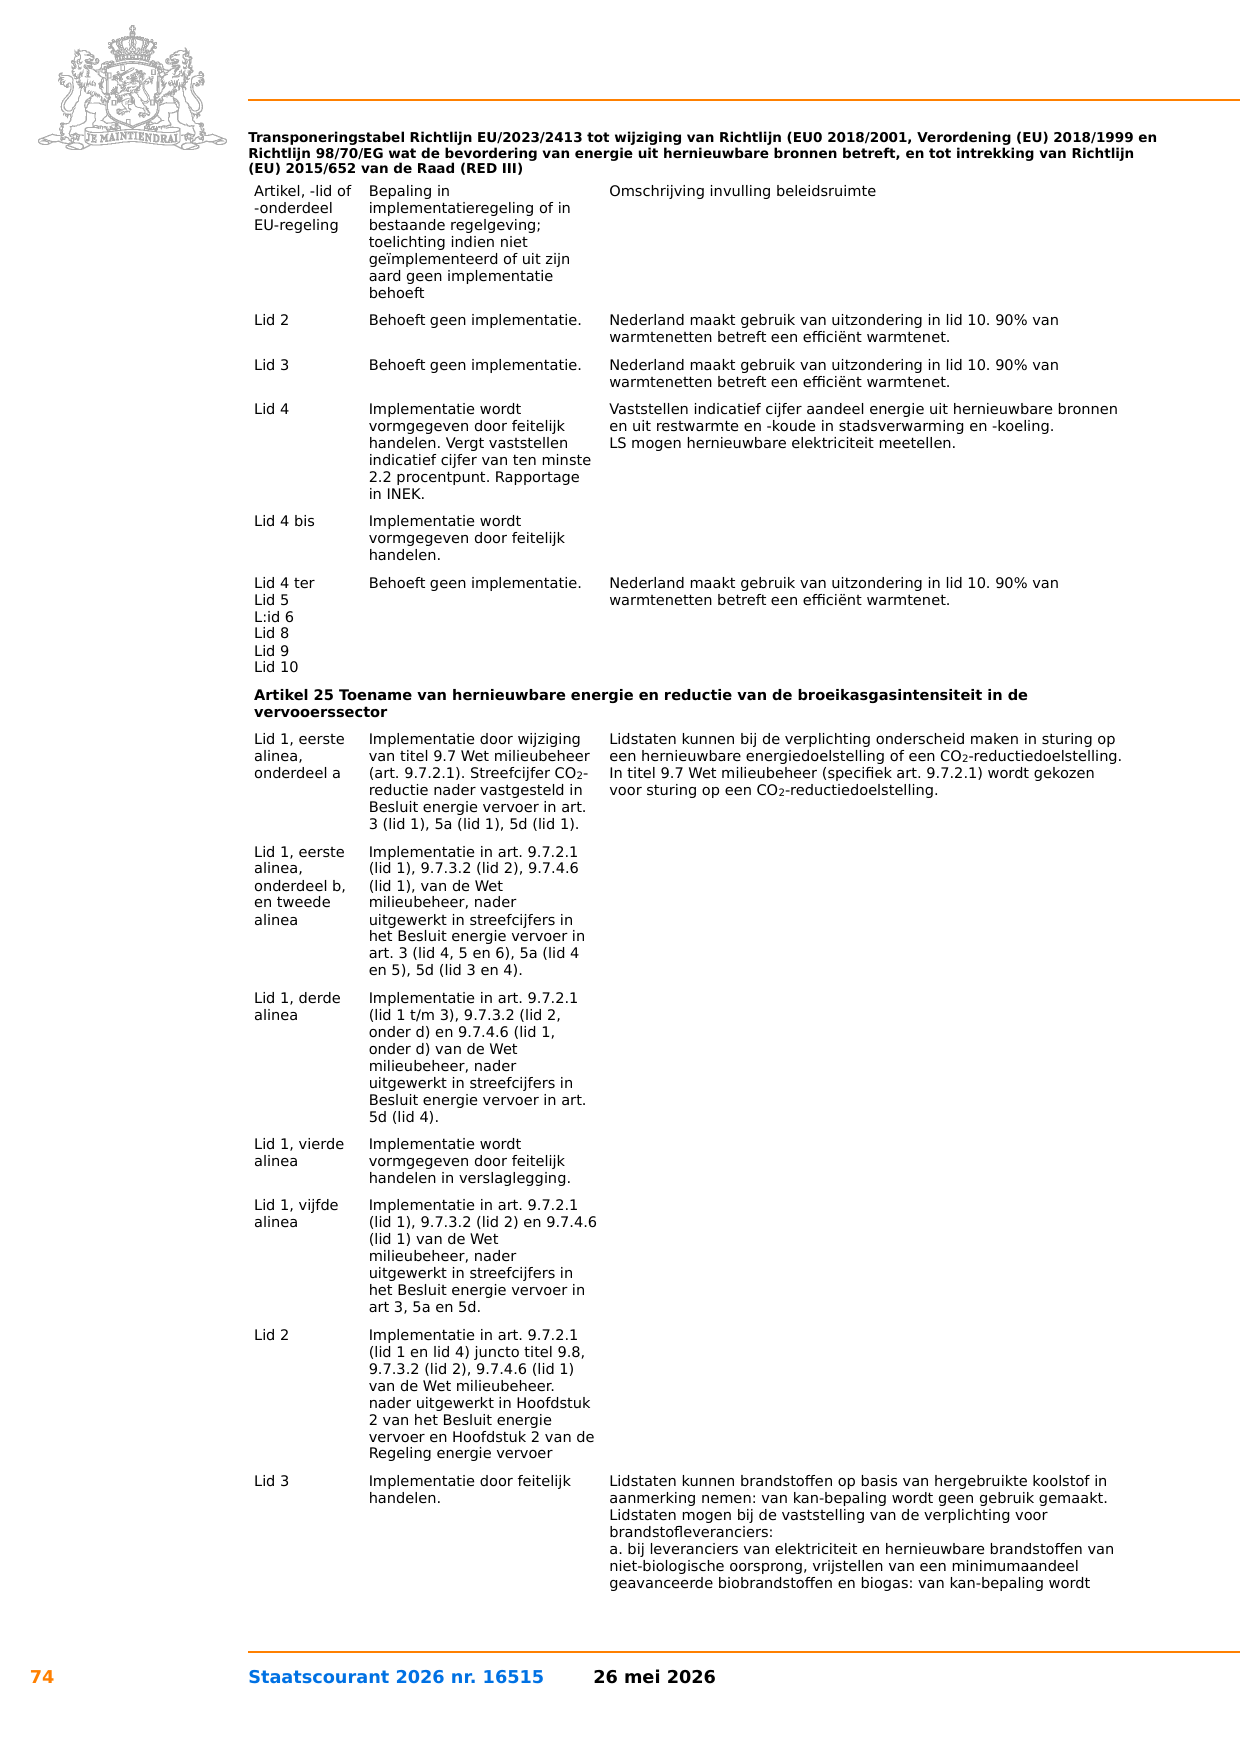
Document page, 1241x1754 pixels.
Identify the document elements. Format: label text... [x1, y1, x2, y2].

table_cell Lid 3 [249, 1468, 362, 1596]
table_cell Lid 1, eerste alinea, onderdeel a [249, 726, 362, 838]
table_cell Implementatie wordt vormgegeven door feitelijk handelen. [363, 509, 603, 569]
table_cell Vaststellen indicatief cijfer aandeel energie uit hernieuwbare bronnen en uit restwarmte en -koude in stadsverwarming en -koeling. LS mogen hernieuwbare elektriciteit meetellen. [604, 396, 1135, 507]
table_cell [1136, 352, 1163, 395]
table_cell [1136, 1193, 1163, 1321]
table_cell Implementatie in art. 9.7.2.1 (lid 1 t/m 3), 9.7.3.2 (lid 2, onder d) en 9.7.4.6 (lid 1, onder d) van de Wet milieubeheer, nader uitgewerkt in streefcijfers in Besluit energie vervoer in art. 5d (lid 4). [363, 985, 603, 1130]
table_cell [1136, 509, 1163, 569]
table_cell Behoeft geen implementatie. [363, 308, 603, 351]
table_cell Behoeft geen implementatie. [363, 570, 603, 681]
table_cell [1136, 308, 1163, 351]
table_cell [604, 1193, 1135, 1321]
table_cell Nederland maakt gebruik van uitzondering in lid 10. 90% van warmtenetten betreft een efficiënt warmtenet. [604, 352, 1135, 395]
table_cell Implementatie in art. 9.7.2.1 (lid 1 en lid 4) juncto titel 9.8, 9.7.3.2 (lid 2), 9.7.4.6 (lid 1) van de Wet milieubeheer. nader uitgewerkt in Hoofdstuk 2 van het Besluit energie vervoer en Hoofdstuk 2 van de Regeling energie vervoer [363, 1322, 603, 1467]
table_cell [1136, 985, 1163, 1130]
table_cell Lidstaten kunnen bij de verplichting onderscheid maken in sturing op een hernieuwbare energiedoelstelling of een CO2-reductiedoelstelling. In titel 9.7 Wet milieubeheer (specifiek art. 9.7.2.1) wordt gekozen voor sturing op een CO2-reductiedoelstelling. [604, 726, 1135, 838]
table_cell Implementatie wordt vormgegeven door feitelijk handelen in verslaglegging. [363, 1131, 603, 1192]
table_cell Artikel, -lid of -onderdeel EU-regeling [249, 178, 362, 306]
table_cell [1136, 839, 1163, 984]
table_cell Lid 2 [249, 1322, 362, 1467]
table_cell [604, 1322, 1135, 1467]
table_cell Omschrijving invulling beleidsruimte [604, 178, 1135, 306]
table_cell Lid 1, derde alinea [249, 985, 362, 1130]
table_cell [1136, 1322, 1163, 1467]
table_cell Lid 1, vijfde alinea [249, 1193, 362, 1321]
table_cell [604, 985, 1135, 1130]
table_cell [1136, 1131, 1163, 1192]
table_cell Implementatie in art. 9.7.2.1 (lid 1), 9.7.3.2 (lid 2), 9.7.4.6 (lid 1), van de Wet milieubeheer, nader uitgewerkt in streefcijfers in het Besluit energie vervoer in art. 3 (lid 4, 5 en 6), 5a (lid 4 en 5), 5d (lid 3 en 4). [363, 839, 603, 984]
table_cell Lid 1, vierde alinea [249, 1131, 362, 1192]
table_cell Lid 4 bis [249, 509, 362, 569]
table_cell Implementatie door wijziging van titel 9.7 Wet milieubeheer (art. 9.7.2.1). Streefcijfer CO2-reductie nader vastgesteld in Besluit energie vervoer in art. 3 (lid 1), 5a (lid 1), 5d (lid 1). [363, 726, 603, 838]
table_cell [604, 509, 1135, 569]
table_cell [604, 839, 1135, 984]
table_cell Lid 3 [249, 352, 362, 395]
table_cell Nederland maakt gebruik van uitzondering in lid 10. 90% van warmtenetten betreft een efficiënt warmtenet. [604, 308, 1135, 351]
table_cell Lid 4 [249, 396, 362, 507]
table_cell Artikel 25 Toename van hernieuwbare energie en reductie van de broeikasgasintensiteit in de vervooerssector [249, 682, 1163, 725]
table_cell Implementatie wordt vormgegeven door feitelijk handelen. Vergt vaststellen indicatief cijfer van ten minste 2.2 procentpunt. Rapportage in INEK. [363, 396, 603, 507]
table_cell [1136, 726, 1163, 838]
table_cell [1136, 396, 1163, 507]
picture [38, 25, 227, 150]
table_cell Nederland maakt gebruik van uitzondering in lid 10. 90% van warmtenetten betreft een efficiënt warmtenet. [604, 570, 1135, 681]
table_header Transponeringstabel Richtlijn EU/2023/2413 tot wijziging van Richtlijn (EU0 2018/2001, Verordening (EU) 2018/1999 en Richtlijn 98/70/EG wat de bevordering van energie uit hernieuwbare bronnen betreft, en tot intrekking van Richtlijn (EU) 2015/652 van de Raad (RED III) [248, 130, 1163, 177]
table_cell [1136, 178, 1163, 306]
table_cell Bepaling in implementatieregeling of in bestaande regelgeving; toelichting indien niet geïmplementeerd of uit zijn aard geen implementatie behoeft [363, 178, 603, 306]
table_cell Lid 2 [249, 308, 362, 351]
table_cell Implementatie door feitelijk handelen. [363, 1468, 603, 1596]
table_cell Lid 1, eerste alinea, onderdeel b, en tweede alinea [249, 839, 362, 984]
table_cell [604, 1131, 1135, 1192]
table_cell Lidstaten kunnen brandstoffen op basis van hergebruikte koolstof in aanmerking nemen: van kan-bepaling wordt geen gebruik gemaakt. Lidstaten mogen bij de vaststelling van de verplichting voor brandstofleveranciers: a. bij leveranciers van elektriciteit en hernieuwbare brandstoffen van niet-biologische oorsprong, vrijstellen van een minimumaandeel geavanceerde biobrandstoffen en biogas: van kan-bepaling wordt [604, 1468, 1135, 1596]
table_cell Lid 4 ter Lid 5 L:id 6 Lid 8 Lid 9 Lid 10 [249, 570, 362, 681]
table_cell Behoeft geen implementatie. [363, 352, 603, 395]
table_cell [1136, 1468, 1163, 1596]
table_cell Implementatie in art. 9.7.2.1 (lid 1), 9.7.3.2 (lid 2) en 9.7.4.6 (lid 1) van de Wet milieubeheer, nader uitgewerkt in streefcijfers in het Besluit energie vervoer in art 3, 5a en 5d. [363, 1193, 603, 1321]
table_cell [1136, 570, 1163, 681]
